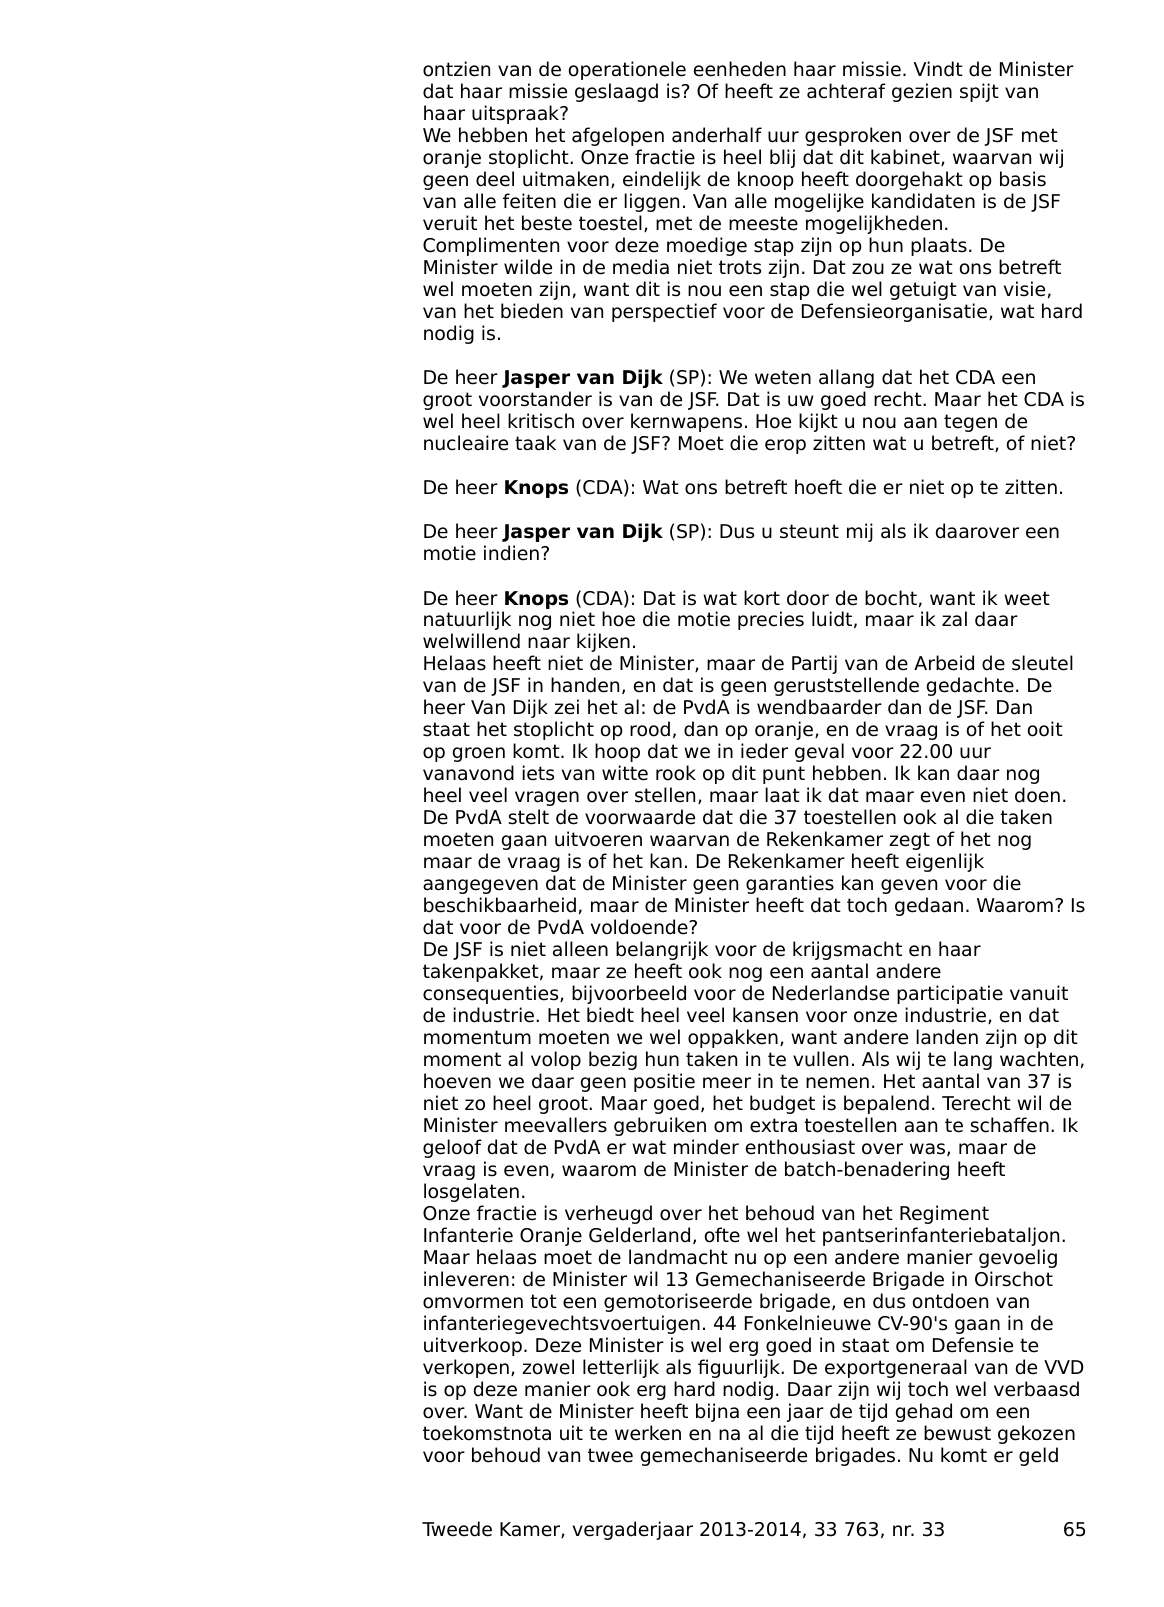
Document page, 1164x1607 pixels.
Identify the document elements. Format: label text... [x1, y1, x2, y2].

text De heer Jasper van Dijk (SP): Dus u steunt mij als ik daarover een motie indien? [422, 521, 1087, 565]
text We hebben het afgelopen anderhalf uur gesproken over de JSF met oranje stoplicht. Onze fractie is heel blij dat dit kabinet, waarvan wij geen deel uitmaken, eindelijk de knoop heeft doorgehakt op basis van alle feiten die er liggen. Van alle mogelijke kandidaten is de JSF veruit het beste toestel, met de meeste mogelijkheden. Complimenten voor deze moedige stap zijn op hun plaats. De Minister wilde in de media niet trots zijn. Dat zou ze wat ons betreft wel moeten zijn, want dit is nou een stap die wel getuigt van visie, van het bieden van perspectief voor de Defensieorganisatie, wat hard nodig is. [422, 125, 1087, 345]
text De heer Knops (CDA): Wat ons betreft hoeft die er niet op te zitten. [422, 477, 1087, 499]
text ontzien van de operationele eenheden haar missie. Vindt de Minister dat haar missie geslaagd is? Of heeft ze achteraf gezien spijt van haar uitspraak? [422, 59, 1087, 125]
text De JSF is niet alleen belangrijk voor de krijgsmacht en haar takenpakket, maar ze heeft ook nog een aantal andere consequenties, bijvoorbeeld voor de Nederlandse participatie vanuit de industrie. Het biedt heel veel kansen voor onze industrie, en dat momentum moeten we wel oppakken, want andere landen zijn op dit moment al volop bezig hun taken in te vullen. Als wij te lang wachten, hoeven we daar geen positie meer in te nemen. Het aantal van 37 is niet zo heel groot. Maar goed, het budget is bepalend. Terecht wil de Minister meevallers gebruiken om extra toestellen aan te schaffen. Ik geloof dat de PvdA er wat minder enthousiast over was, maar de vraag is even, waarom de Minister de batch-benadering heeft losgelaten. [422, 939, 1087, 1203]
text De heer Knops (CDA): Dat is wat kort door de bocht, want ik weet natuurlijk nog niet hoe die motie precies luidt, maar ik zal daar welwillend naar kijken. [422, 587, 1087, 653]
text De heer Jasper van Dijk (SP): We weten allang dat het CDA een groot voorstander is van de JSF. Dat is uw goed recht. Maar het CDA is wel heel kritisch over kernwapens. Hoe kijkt u nou aan tegen de nucleaire taak van de JSF? Moet die erop zitten wat u betreft, of niet? [422, 367, 1087, 455]
text Onze fractie is verheugd over het behoud van het Regiment Infanterie Oranje Gelderland, ofte wel het pantserinfanteriebataljon. Maar helaas moet de landmacht nu op een andere manier gevoelig inleveren: de Minister wil 13 Gemechaniseerde Brigade in Oirschot omvormen tot een gemotoriseerde brigade, en dus ontdoen van infanteriegevechtsvoertuigen. 44 Fonkelnieuwe CV-90's gaan in de uitverkoop. Deze Minister is wel erg goed in staat om Defensie te verkopen, zowel letterlijk als figuurlijk. De exportgeneraal van de VVD is op deze manier ook erg hard nodig. Daar zijn wij toch wel verbaasd over. Want de Minister heeft bijna een jaar de tijd gehad om een toekomstnota uit te werken en na al die tijd heeft ze bewust gekozen voor behoud van twee gemechaniseerde brigades. Nu komt er geld [422, 1203, 1087, 1467]
text Helaas heeft niet de Minister, maar de Partij van de Arbeid de sleutel van de JSF in handen, en dat is geen geruststellende gedachte. De heer Van Dijk zei het al: de PvdA is wendbaarder dan de JSF. Dan staat het stoplicht op rood, dan op oranje, en de vraag is of het ooit op groen komt. Ik hoop dat we in ieder geval voor 22.00 uur vanavond iets van witte rook op dit punt hebben. Ik kan daar nog heel veel vragen over stellen, maar laat ik dat maar even niet doen. De PvdA stelt de voorwaarde dat die 37 toestellen ook al die taken moeten gaan uitvoeren waarvan de Rekenkamer zegt of het nog maar de vraag is of het kan. De Rekenkamer heeft eigenlijk aangegeven dat de Minister geen garanties kan geven voor die beschikbaarheid, maar de Minister heeft dat toch gedaan. Waarom? Is dat voor de PvdA voldoende? [422, 653, 1087, 939]
